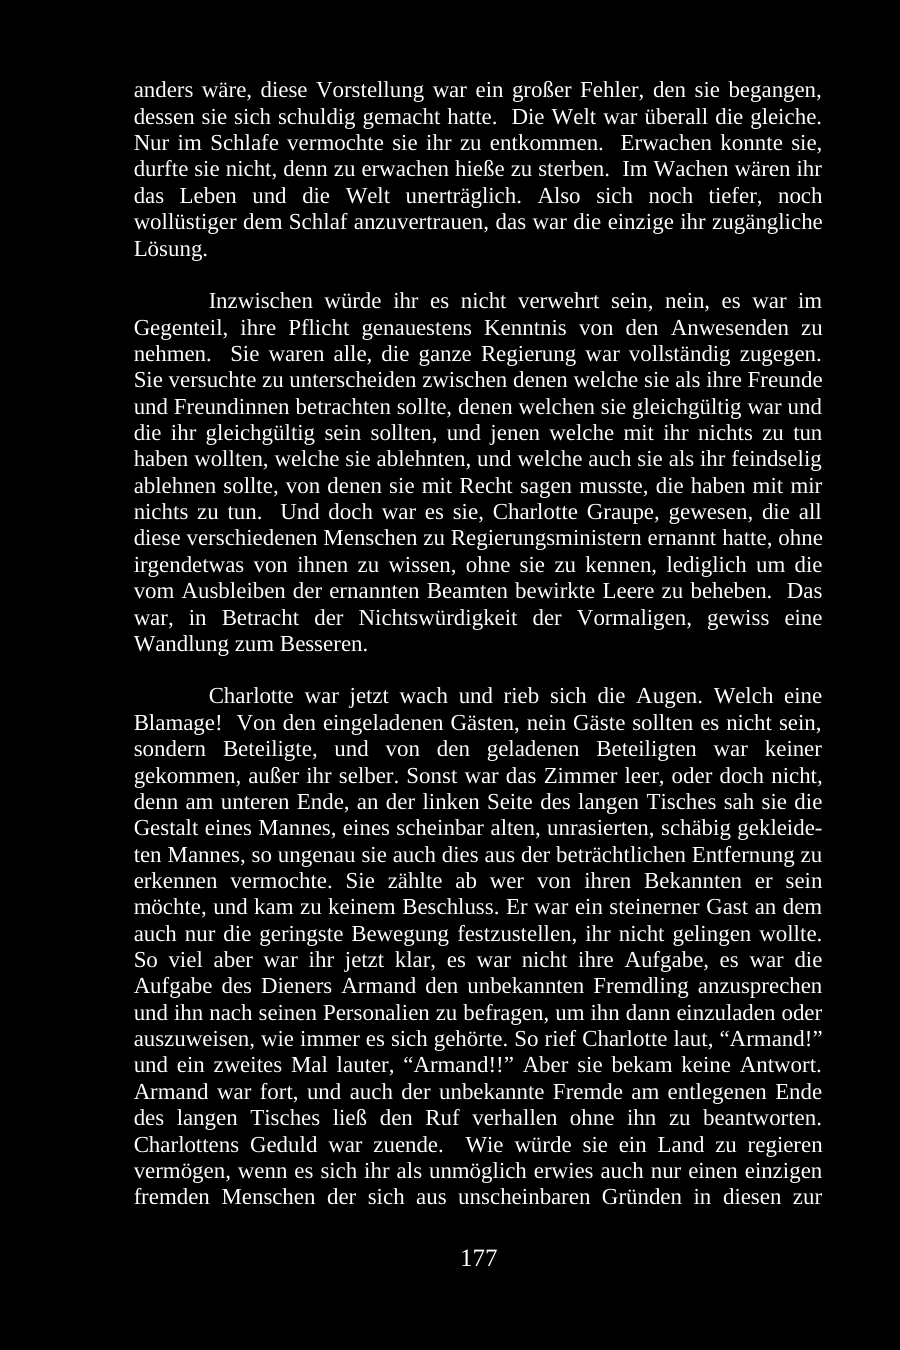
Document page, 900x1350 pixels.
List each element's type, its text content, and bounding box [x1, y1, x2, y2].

text Inzwischen würde ihr es nicht verwehrt sein, nein, es war im Gegenteil, ihre Pflicht genauestens Kenntnis von den Anwesenden zu nehmen. Sie waren alle, die ganze Regierung war vollständig zugegen. Sie versuchte zu unterscheiden zwischen denen welche sie als ihre Freunde und Freundinnen betrachten sollte, denen welchen sie gleichgültig war und die ihr gleichgültig sein sollten, und jenen welche mit ihr nichts zu tun haben wollten, welche sie ablehnten, und welche auch sie als ihr feindselig ablehnen sollte, von denen sie mit Recht sagen musste, die haben mit mir nichts zu tun. Und doch war es sie, Charlotte Graupe, gewesen, die all diese verschiedenen Menschen zu Regierungsministern ernannt hatte, ohne irgendetwas von ihnen zu wissen, ohne sie zu kennen, lediglich um die vom Ausbleiben der ernannten Beamten bewirkte Leere zu beheben. Das war, in Betracht der Nichtswürdigkeit der Vormaligen, gewiss eine Wandlung zum Besseren. [133, 287, 823, 656]
text Charlotte war jetzt wach und rieb sich die Augen. Welch eine Blamage! Von den eingeladenen Gästen, nein Gäste sollten es nicht sein, sondern Beteiligte, und von den geladenen Beteiligten war keiner gekommen, außer ihr selber. Sonst war das Zimmer leer, oder doch nicht, denn am unteren Ende, an der linken Seite des langen Tisches sah sie die Gestalt eines Mannes, eines scheinbar alten, unrasierten, schäbig gekleide-ten Mannes, so ungenau sie auch dies aus der beträchtlichen Entfernung zu erkennen vermochte. Sie zählte ab wer von ihren Bekannten er sein möchte, und kam zu keinem Beschluss. Er war ein steinerner Gast an dem auch nur die geringste Bewegung festzustellen, ihr nicht gelingen wollte. So viel aber war ihr jetzt klar, es war nicht ihre Aufgabe, es war die Aufgabe des Dieners Armand den unbekannten Fremdling anzusprechen und ihn nach seinen Personalien zu befragen, um ihn dann einzuladen oder auszuweisen, wie immer es sich gehörte. So rief Charlotte laut, “Armand!” und ein zweites Mal lauter, “Armand!!” Aber sie bekam keine Antwort. Armand war fort, und auch der unbekannte Fremde am entlegenen Ende des langen Tisches ließ den Ruf verhallen ohne ihn zu beantworten. Charlottens Geduld war zuende. Wie würde sie ein Land zu regieren vermögen, wenn es sich ihr als unmöglich erwies auch nur einen einzigen fremden Menschen der sich aus unscheinbaren Gründen in diesen zur [133, 683, 823, 1210]
text anders wäre, diese Vorstellung war ein großer Fehler, den sie begangen, dessen sie sich schuldig gemacht hatte. Die Welt war überall die gleiche. Nur im Schlafe vermochte sie ihr zu entkommen. Erwachen konnte sie, durfte sie nicht, denn zu erwachen hieße zu sterben. Im Wachen wären ihr das Leben und die Welt unerträglich. Also sich noch tiefer, noch wollüstiger dem Schlaf anzuvertrauen, das war die einzige ihr zugängliche Lösung. [133, 76, 823, 261]
